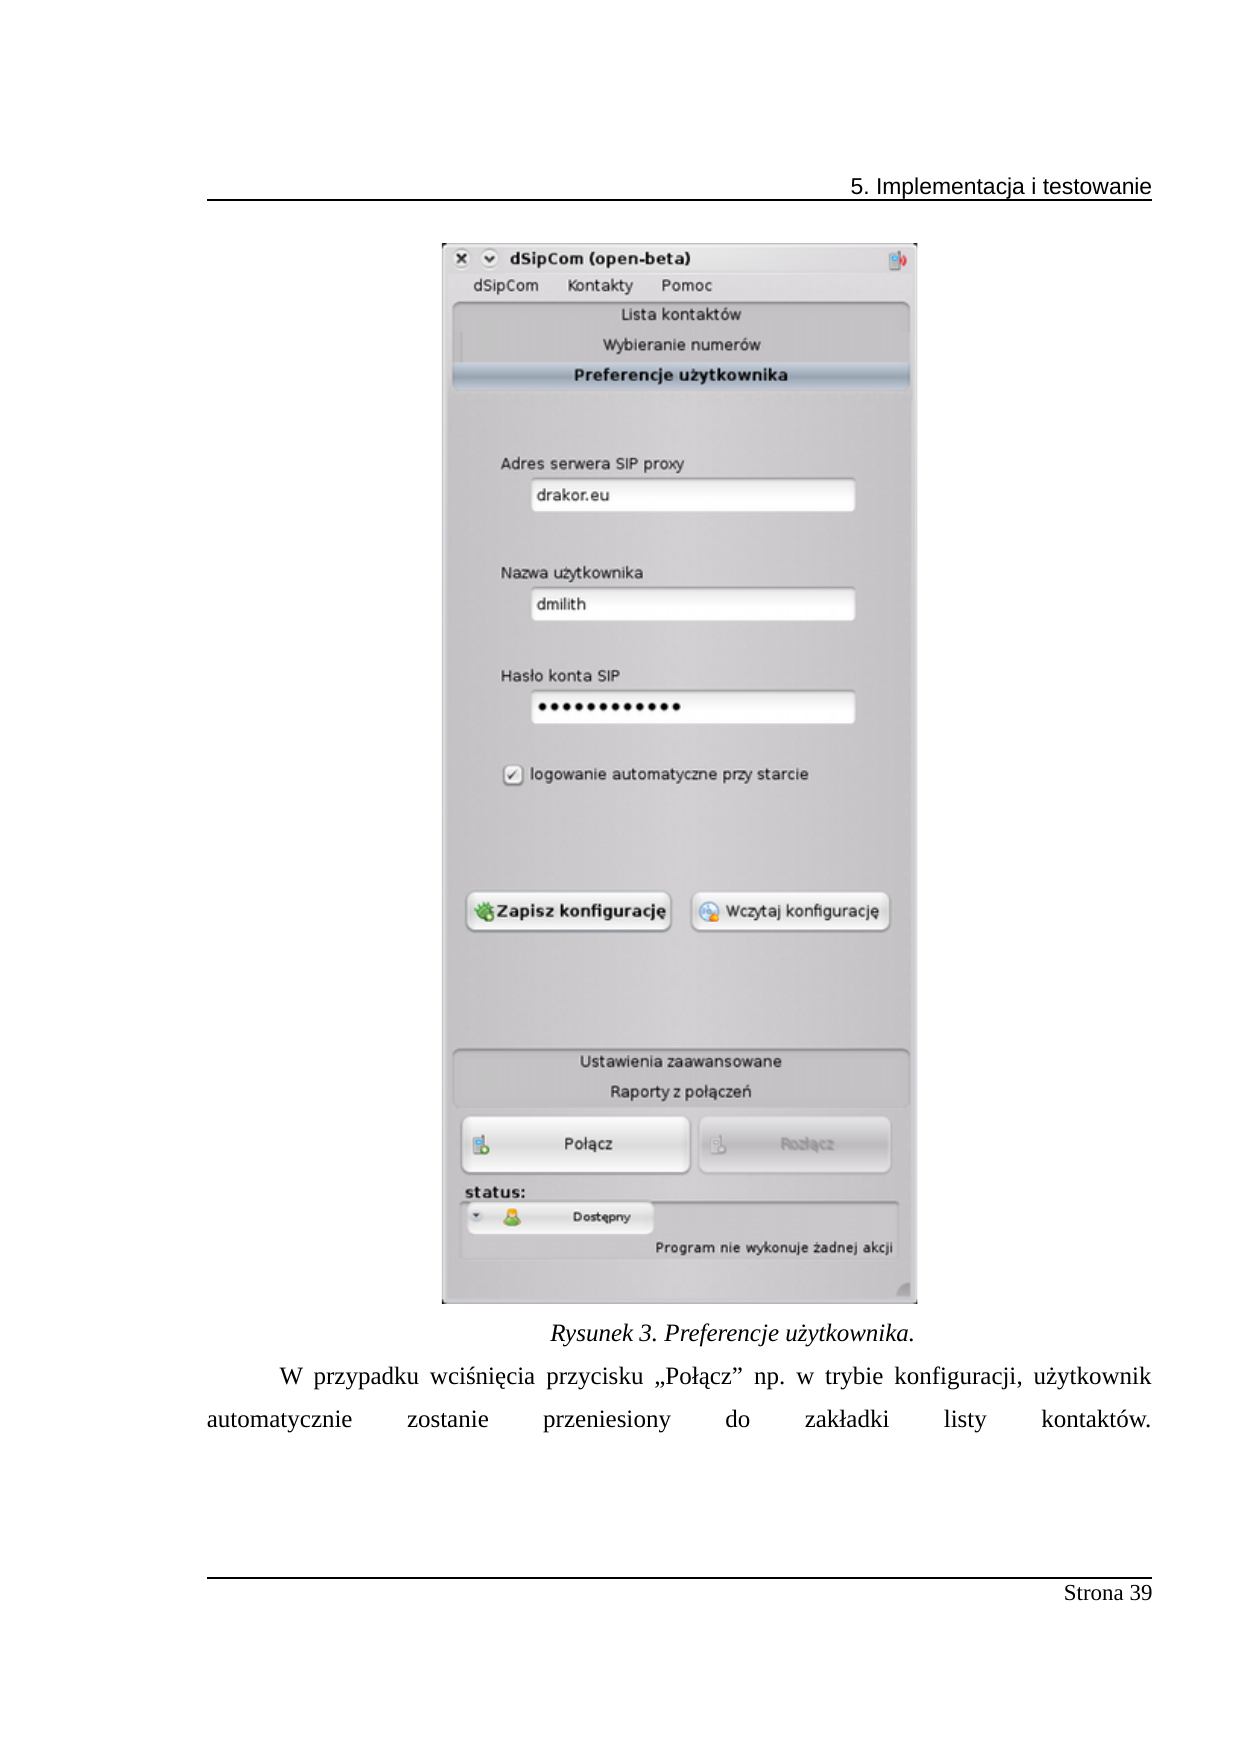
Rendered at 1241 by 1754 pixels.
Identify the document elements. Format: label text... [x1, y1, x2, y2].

text W przypadku wciśnięcia przycisku „Połącz” np. w trybie konfiguracji, użytkownik automatycznie zostanie przeniesiony do zakładki listy kontaktów. [207, 231, 1152, 1433]
text Rysunek 3. Preferencje użytkownika. [442, 1304, 917, 1347]
picture [441, 243, 918, 1304]
